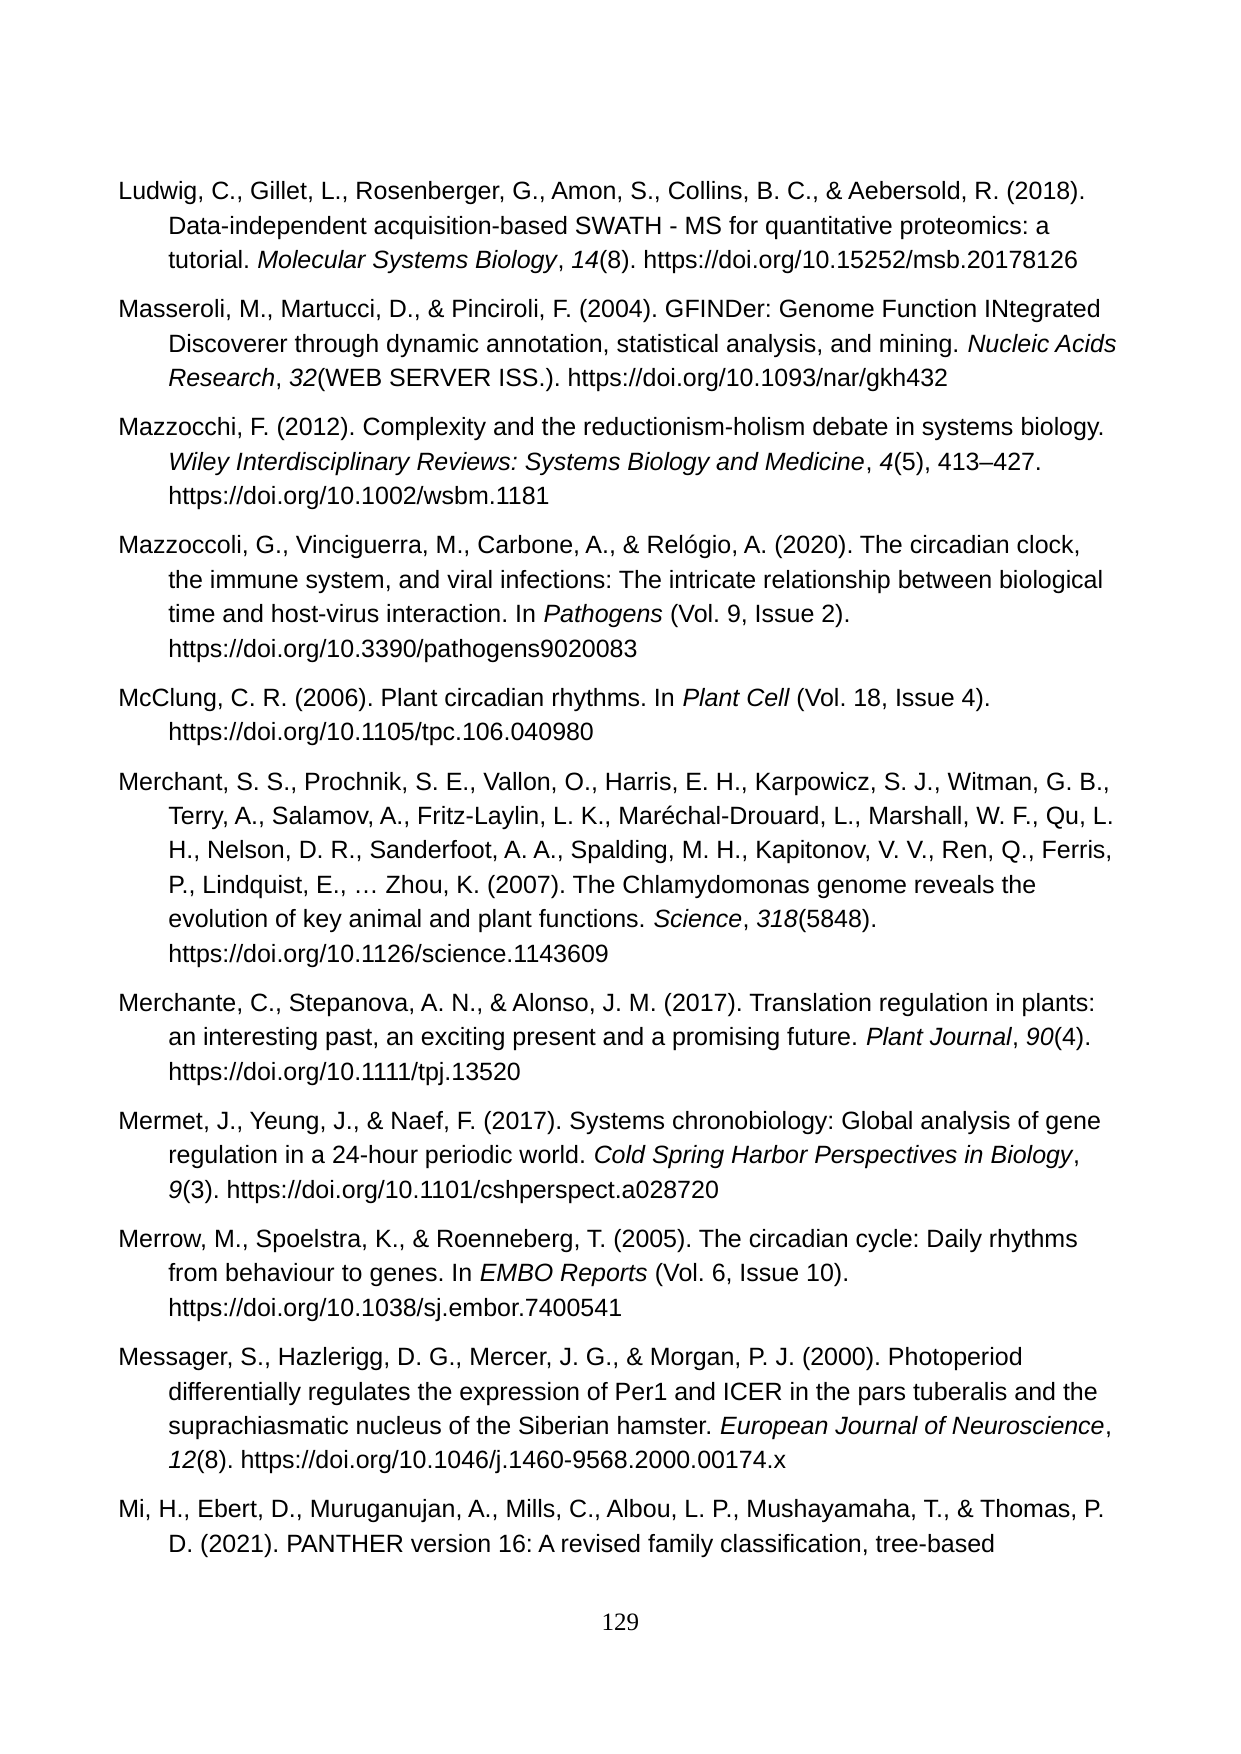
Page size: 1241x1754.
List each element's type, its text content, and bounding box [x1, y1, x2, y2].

text Merchant, S. S., Prochnik, S. E., Vallon, O., Harris, E. H., Karpowicz, S. J., Witman, G. B., Terry, A., Salamov, A., Fritz-Laylin, L. K., Maréchal-Drouard, L., Marshall, W. F., Qu, L. H., Nelson, D. R., Sanderfoot, A. A., Spalding, M. H., Kapitonov, V. V., Ren, Q., Ferris, P., Lindquist, E., … Zhou, K. (2007). The Chlamydomonas genome reveals the evolution of key animal and plant functions. Science, 318(5848). https://doi.org/10.1126/science.1143609 [118, 766, 1122, 968]
text Merchante, C., Stepanova, A. N., & Alonso, J. M. (2017). Translation regulation in plants: an interesting past, an exciting present and a promising future. Plant Journal, 90(4). https://doi.org/10.1111/tpj.13520 [118, 988, 1122, 1086]
text Mi, H., Ebert, D., Muruganujan, A., Mills, C., Albou, L. P., Mushayamaha, T., & Thomas, P. D. (2021). PANTHER version 16: A revised family classification, tree-based [118, 1494, 1122, 1558]
text Mazzoccoli, G., Vinciguerra, M., Carbone, A., & Relógio, A. (2020). The circadian clock, the immune system, and viral infections: The intricate relationship between biological time and host-virus interaction. In Pathogens (Vol. 9, Issue 2). https://doi.org/10.3390/pathogens9020083 [118, 530, 1122, 663]
text Mazzocchi, F. (2012). Complexity and the reductionism-holism debate in systems biology. Wiley Interdisciplinary Reviews: Systems Biology and Medicine, 4(5), 413–427. https://doi.org/10.1002/wsbm.1181 [118, 412, 1122, 510]
text Messager, S., Hazlerigg, D. G., Mercer, J. G., & Morgan, P. J. (2000). Photoperiod differentially regulates the expression of Per1 and ICER in the pars tuberalis and the suprachiasmatic nucleus of the Siberian hamster. European Journal of Neuroscience, 12(8). https://doi.org/10.1046/j.1460-9568.2000.00174.x [118, 1342, 1122, 1474]
text Merrow, M., Spoelstra, K., & Roenneberg, T. (2005). The circadian cycle: Daily rhythms from behaviour to genes. In EMBO Reports (Vol. 6, Issue 10). https://doi.org/10.1038/sj.embor.7400541 [118, 1224, 1122, 1322]
text McClung, C. R. (2006). Plant circadian rhythms. In Plant Cell (Vol. 18, Issue 4). https://doi.org/10.1105/tpc.106.040980 [118, 683, 1122, 746]
text Masseroli, M., Martucci, D., & Pinciroli, F. (2004). GFINDer: Genome Function INtegrated Discoverer through dynamic annotation, statistical analysis, and mining. Nucleic Acids Research, 32(WEB SERVER ISS.). https://doi.org/10.1093/nar/gkh432 [118, 294, 1122, 392]
text Mermet, J., Yeung, J., & Naef, F. (2017). Systems chronobiology: Global analysis of gene regulation in a 24-hour periodic world. Cold Spring Harbor Perspectives in Biology, 9(3). https://doi.org/10.1101/cshperspect.a028720 [118, 1106, 1122, 1204]
text Ludwig, C., Gillet, L., Rosenberger, G., Amon, S., Collins, B. C., & Aebersold, R. (2018). Data‐independent acquisition‐based SWATH ‐ MS for quantitative proteomics: a tutorial. Molecular Systems Biology, 14(8). https://doi.org/10.15252/msb.20178126 [118, 176, 1122, 274]
